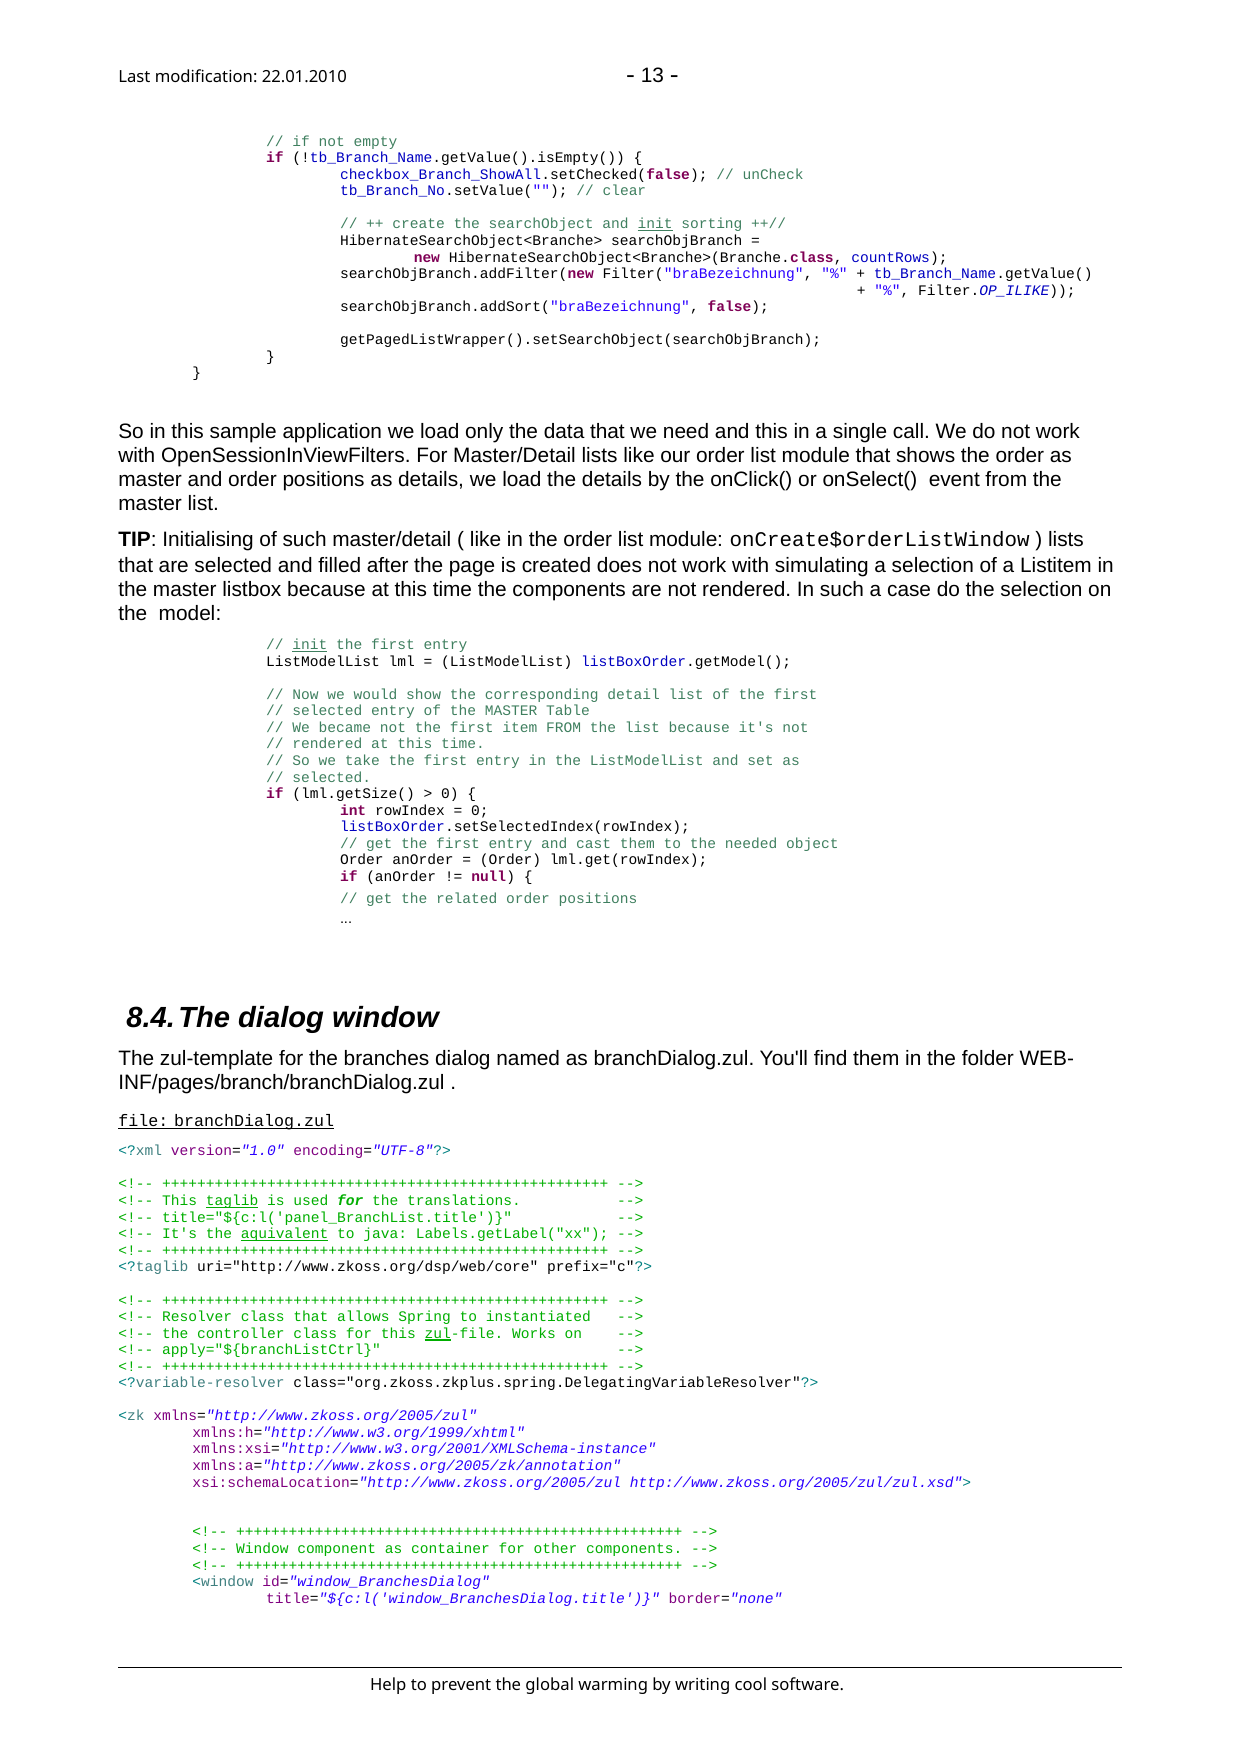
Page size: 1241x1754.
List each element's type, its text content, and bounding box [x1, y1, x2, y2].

text <!-- title="${c:l('panel_BranchList.title')}" --> [118, 1210, 1122, 1226]
text xsi:schemaLocation="http://www.zkoss.org/2005/zul http://www.zkoss.org/2005/zul/zul.xsd"> [118, 1475, 1122, 1491]
text xmlns:xsi="http://www.w3.org/2001/XMLSchema-instance" [118, 1442, 1122, 1458]
text new HibernateSearchObject<Branche>(Branche.class, countRows); [118, 250, 1122, 266]
text <!-- This taglib is used for the translations. --> [118, 1193, 1122, 1210]
text <window id="window_BranchesDialog" [118, 1574, 1122, 1591]
text xmlns:a="http://www.zkoss.org/2005/zk/annotation" [118, 1458, 1122, 1475]
text <!-- +++++++++++++++++++++++++++++++++++++++++++++++++++ --> [118, 1177, 1122, 1193]
text <?taglib uri="http://www.zkoss.org/dsp/web/core" prefix="c"?> [118, 1259, 1122, 1276]
text HibernateSearchObject<Branche> searchObjBranch = [118, 233, 1122, 250]
text So in this sample application we load only the data that we need and this in a single call. We do not work with OpenSessionInViewFilters. For Master/Detail lists like our order list module that shows the order as master and order positions as details, we load the details by the onClick() or onSelect() event from the master list. [118, 419, 1122, 514]
text <!-- +++++++++++++++++++++++++++++++++++++++++++++++++++ --> [118, 1359, 1122, 1376]
text int rowIndex = 0; [118, 803, 1122, 819]
text } [118, 349, 1122, 366]
text <!-- +++++++++++++++++++++++++++++++++++++++++++++++++++ --> [118, 1243, 1122, 1259]
text <zk xmlns="http://www.zkoss.org/2005/zul" [118, 1409, 1122, 1425]
text ListModelList lml = (ListModelList) listBoxOrder.getModel(); [118, 654, 1122, 670]
text // So we take the first entry in the ListModelList and set as [118, 753, 1122, 770]
text xmlns:h="http://www.w3.org/1999/xhtml" [118, 1425, 1122, 1442]
text <!-- the controller class for this zul-file. Works on --> [118, 1326, 1122, 1342]
text } [118, 366, 1122, 382]
text if (!tb_Branch_Name.getValue().isEmpty()) { [118, 150, 1122, 167]
text <?variable-resolver class="org.zkoss.zkplus.spring.DelegatingVariableResolver"?> [118, 1376, 1122, 1392]
text <!-- apply="${branchListCtrl}" --> [118, 1342, 1122, 1359]
text // get the first entry and cast them to the needed object [118, 836, 1122, 853]
text checkbox_Branch_ShowAll.setChecked(false); // unCheck [118, 167, 1122, 183]
text <!-- It's the aquivalent to java: Labels.getLabel("xx"); --> [118, 1226, 1122, 1243]
text <!-- +++++++++++++++++++++++++++++++++++++++++++++++++++ --> [118, 1558, 1122, 1574]
text <?xml version="1.0" encoding="UTF-8"?> [118, 1144, 1122, 1160]
text // if not empty [118, 134, 1122, 150]
text <!-- +++++++++++++++++++++++++++++++++++++++++++++++++++ --> [118, 1293, 1122, 1309]
text // selected entry of the MASTER Table [118, 703, 1122, 720]
text Order anOrder = (Order) lml.get(rowIndex); [118, 853, 1122, 869]
text + "%", Filter.OP_ILIKE)); [118, 283, 1122, 299]
text tb_Branch_No.setValue(""); // clear [118, 183, 1122, 200]
text <!-- Resolver class that allows Spring to instantiated --> [118, 1309, 1122, 1326]
text <!-- +++++++++++++++++++++++++++++++++++++++++++++++++++ --> [118, 1524, 1122, 1541]
text // init the first entry [118, 637, 1122, 654]
text title="${c:l('window_BranchesDialog.title')}" border="none" [118, 1591, 1122, 1607]
subtitle The dialog window [118, 1000, 1122, 1034]
text getPagedListWrapper().setSearchObject(searchObjBranch); [118, 333, 1122, 349]
text ... [118, 909, 1122, 926]
text // rendered at this time. [118, 737, 1122, 753]
text // ++ create the searchObject and init sorting ++// [118, 217, 1122, 233]
text // selected. [118, 770, 1122, 786]
text if (lml.getSize() > 0) { [118, 786, 1122, 803]
text // get the related order positions [118, 886, 1122, 909]
text // We became not the first item FROM the list because it's not [118, 720, 1122, 737]
text listBoxOrder.setSelectedIndex(rowIndex); [118, 819, 1122, 836]
text <!-- Window component as container for other components. --> [118, 1541, 1122, 1558]
text file: branchDialog.zul [118, 1107, 1122, 1131]
text if (anOrder != null) { [118, 869, 1122, 886]
text searchObjBranch.addSort("braBezeichnung", false); [118, 299, 1122, 316]
text searchObjBranch.addFilter(new Filter("braBezeichnung", "%" + tb_Branch_Name.getValue() [118, 266, 1122, 283]
text The zul-template for the branches dialog named as branchDialog.zul. You'll find them in the folder WEB-INF/pages/branch/branchDialog.zul . [118, 1046, 1122, 1094]
text // Now we would show the corresponding detail list of the first [118, 687, 1122, 703]
text TIP: Initialising of such master/detail ( like in the order list module: onCreate$orderListWindow ) lists that are selected and filled after the page is created does not work with simulating a selection of a Listitem in the master listbox because at this time the components are not rendered. In such a case do the selection on the model: [118, 527, 1122, 625]
